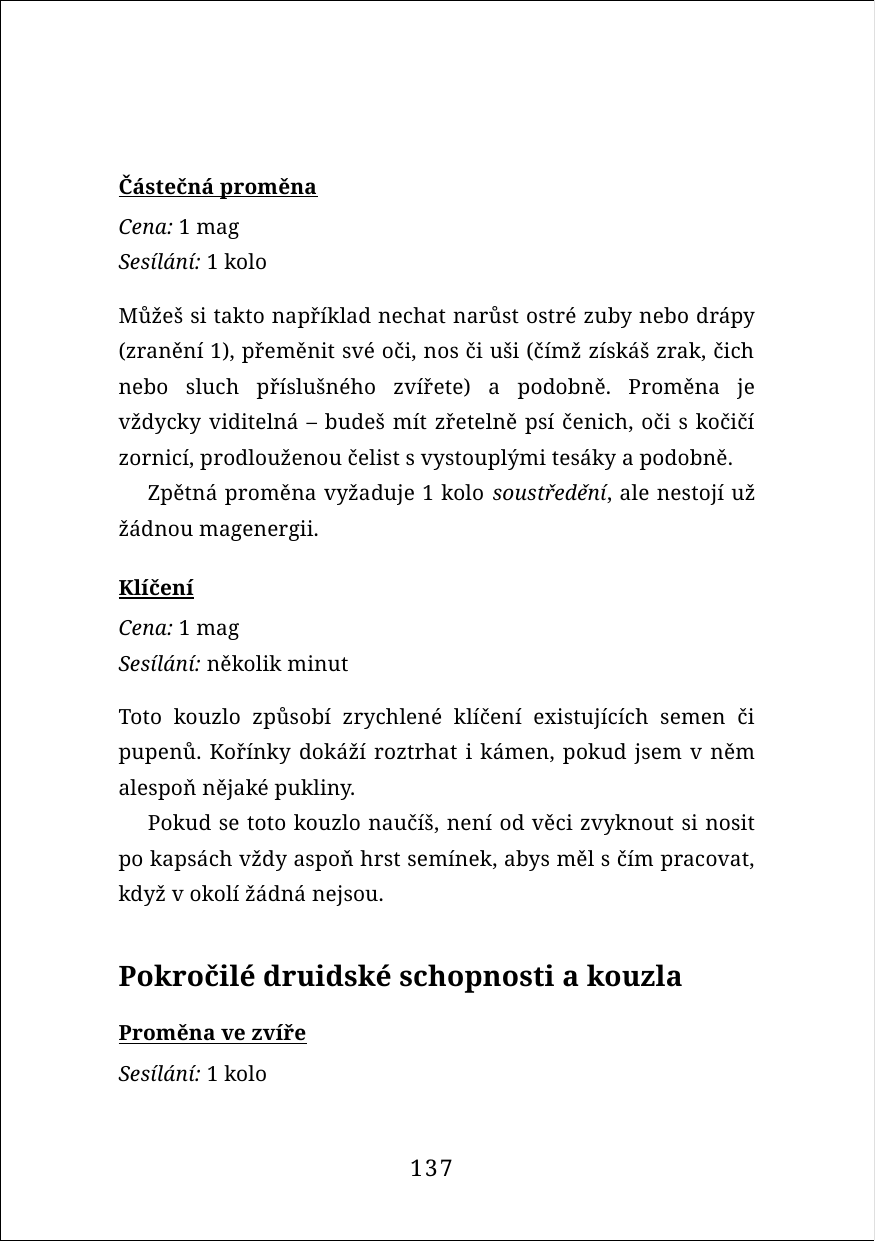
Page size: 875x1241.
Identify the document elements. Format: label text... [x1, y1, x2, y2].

text Toto kouzlo způsobí zrychlené klíčení existujících semen či pupenů. Kořínky dokáží roztrhat i kámen, pokud jsem v něm alespoň nějaké pukliny. Pokud se toto kouzlo naučíš, není od věci zvyknout si nosit po kapsách vždy aspoň hrst semínek, abys měl s čím pracovat, když v okolí žádná nejsou. [118, 702, 756, 908]
text Cena: 1 mag Sesílání: několik minut [118, 613, 756, 677]
text Cena: 1 mag Sesílání: 1 kolo [118, 212, 756, 276]
subtitle Částečná proměna [118, 172, 756, 200]
subtitle Klíčení [118, 573, 756, 601]
subtitle Proměna ve zvíře [118, 1018, 756, 1047]
subtitle Pokročilé druidské schopnosti a kouzla [118, 956, 756, 995]
text Můžeš si takto například nechat narůst ostré zuby nebo drápy (zranění 1), přeměnit své oči, nos či uši (čímž získáš zrak, čich nebo sluch příslušného zvířete) a podobně. Proměna je vždycky viditelná – budeš mít zřetelně psí čenich, oči s kočičí zornicí, prodlouženou čelist s vystouplými tesáky a podobně. Zpětná proměna vyžaduje 1 kolo soustředění, ale nestojí už žádnou magenergii. [118, 301, 756, 542]
text Sesílání: 1 kolo [118, 1059, 756, 1087]
